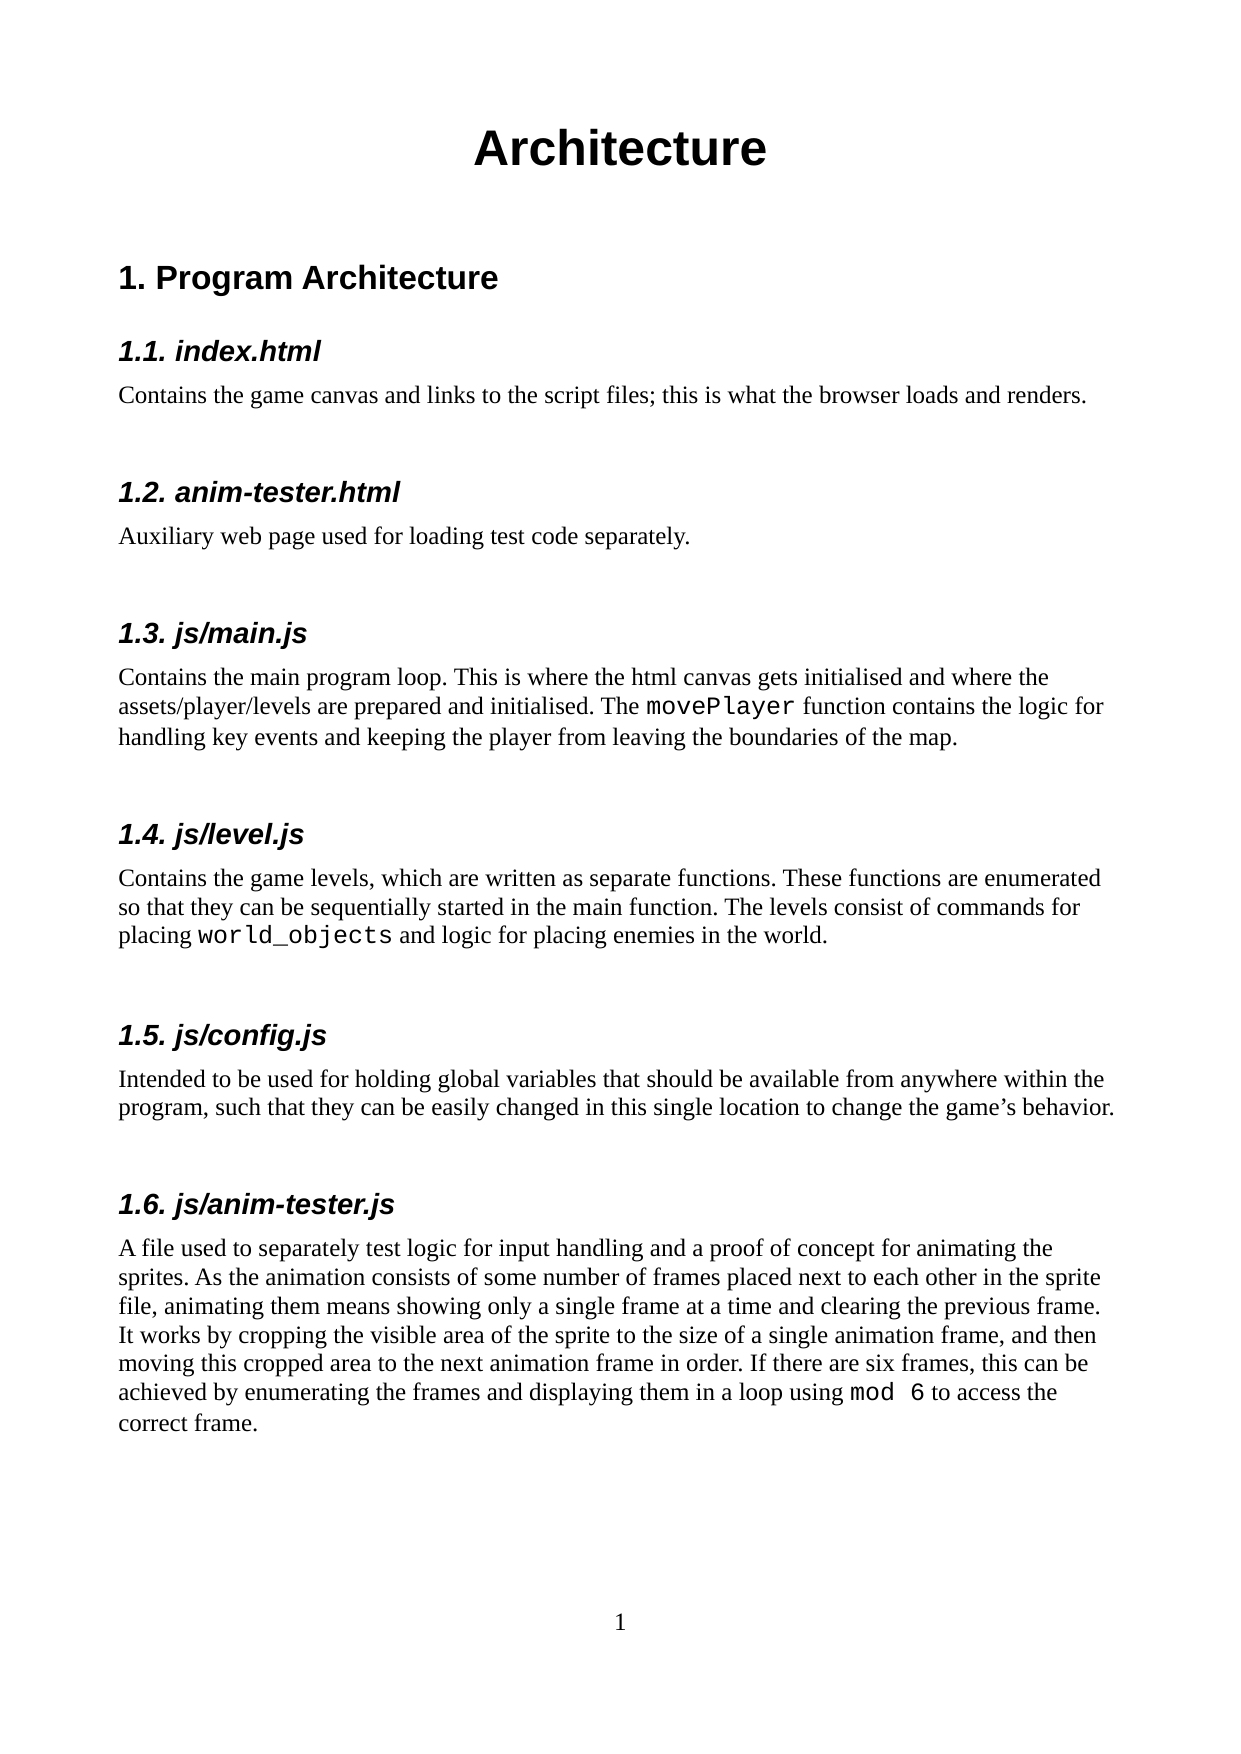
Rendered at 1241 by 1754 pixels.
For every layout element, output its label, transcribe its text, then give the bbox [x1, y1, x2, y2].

subtitle js/level.js [118, 817, 1122, 851]
title Architecture [118, 118, 1122, 176]
subtitle Program Architecture [118, 258, 1122, 297]
text Contains the main program loop. This is where the html canvas gets initialised and where the assets/player/levels are prepared and initialised. The movePlayer function contains the logic for handling key events and keeping the player from leaving the boundaries of the map. [118, 662, 1122, 779]
text A file used to separately test logic for input handling and a proof of concept for animating the sprites. As the animation consists of some number of frames placed next to each other in the sprite file, animating them means showing only a single frame at a time and clearing the previous frame. It works by cropping the visible area of the sprite to the size of a single animation frame, and then moving this cropped area to the next animation frame in order. If there are six frames, this can be achieved by enumerating the frames and displaying them in a loop using mod 6 to access the correct frame. [118, 1233, 1122, 1466]
text Contains the game canvas and links to the script files; this is what the browser loads and renders. [118, 380, 1122, 438]
subtitle js/anim-tester.js [118, 1187, 1122, 1221]
subtitle anim-tester.html [118, 475, 1122, 509]
subtitle index.html [118, 334, 1122, 368]
text Contains the game levels, which are written as separate functions. These functions are enumerated so that they can be sequentially started in the main function. The levels consist of commands for placing world_objects and logic for placing enemies in the world. [118, 863, 1122, 980]
text Auxiliary web page used for loading test code separately. [118, 521, 1122, 579]
text Intended to be used for holding global variables that should be available from anywhere within the program, such that they can be easily changed in this single location to change the game’s behavior. [118, 1064, 1122, 1150]
subtitle js/config.js [118, 1018, 1122, 1051]
subtitle js/main.js [118, 616, 1122, 650]
